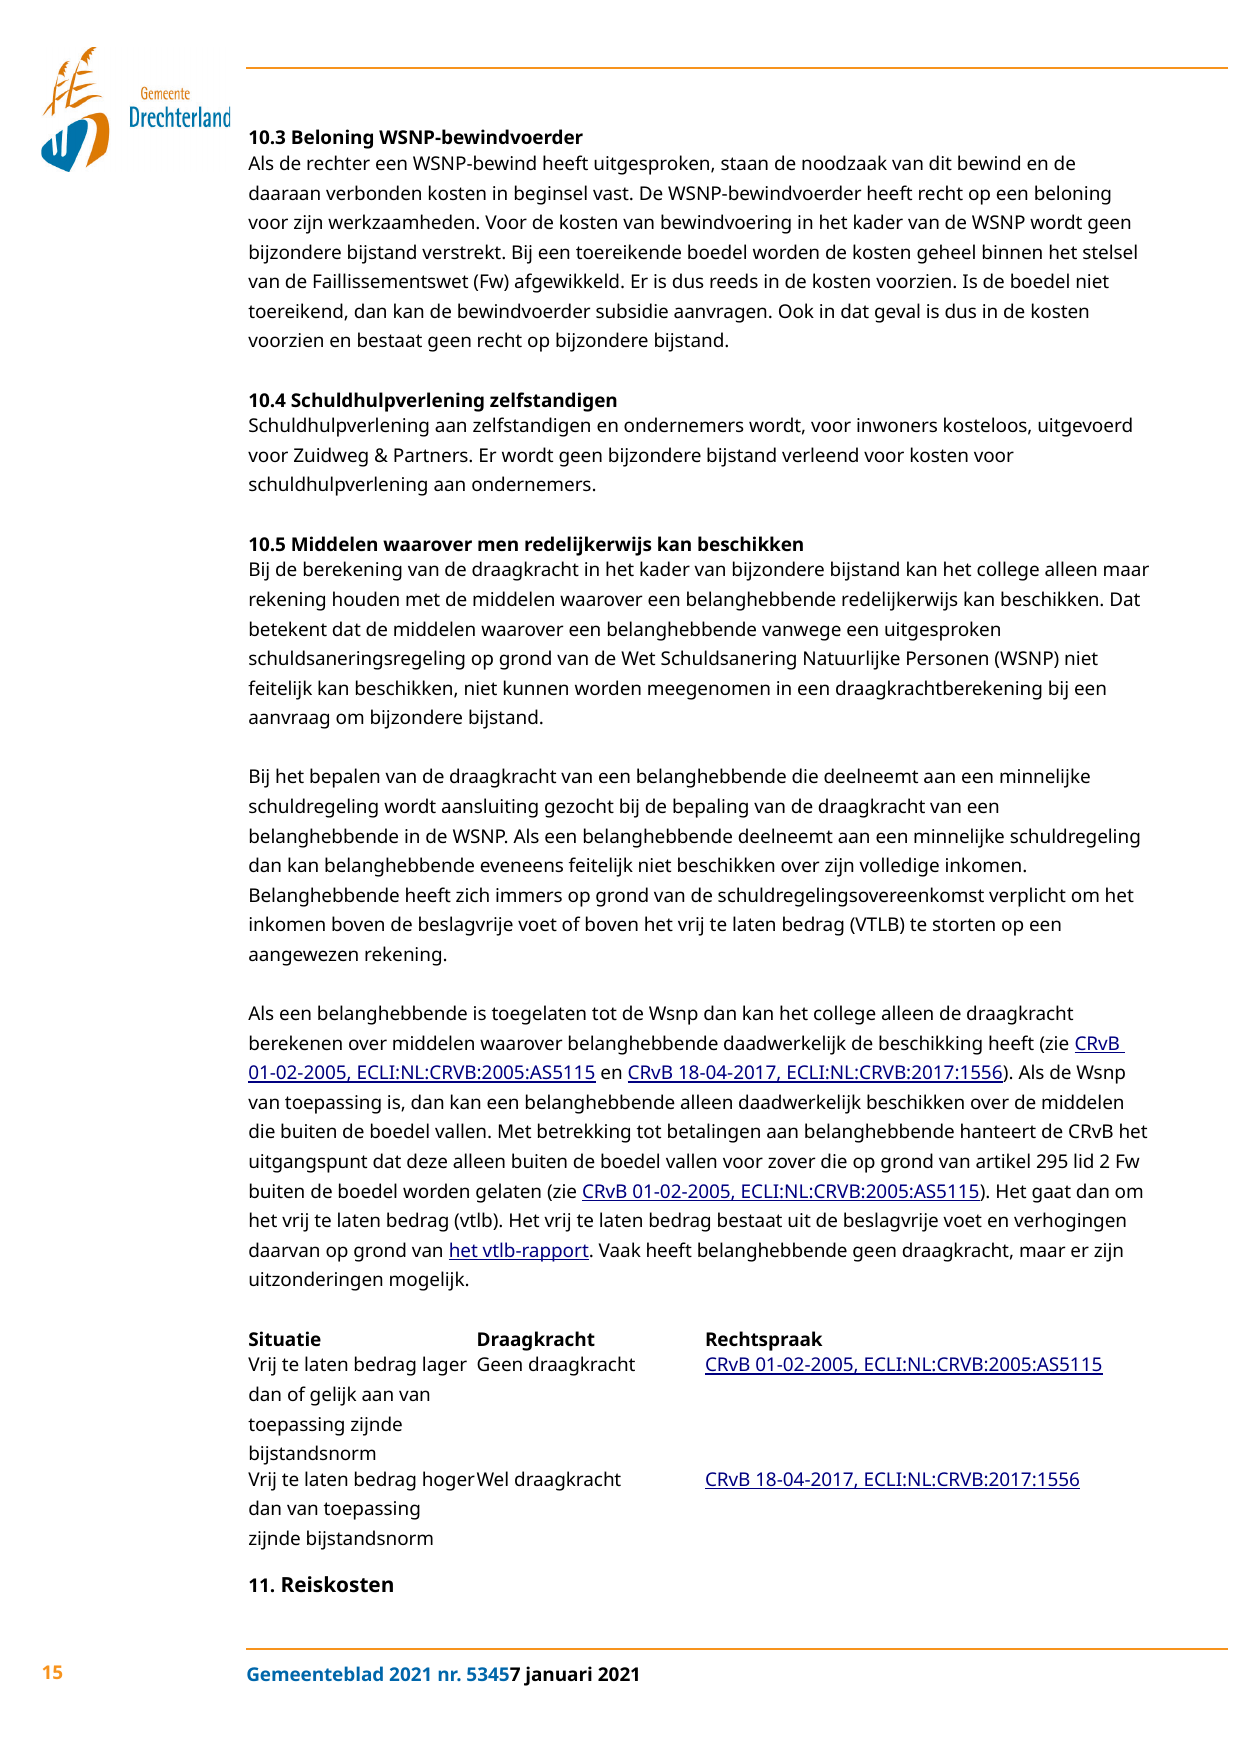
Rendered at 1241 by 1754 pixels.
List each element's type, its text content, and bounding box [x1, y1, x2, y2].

text 11. Reiskosten [248, 1570, 1152, 1599]
text 10.3 Beloning WSNP-bewindvoerder [248, 124, 1152, 150]
text Schuldhulpverlening aan zelfstandigen en ondernemers wordt, voor inwoners kosteloos, uitgevoerd voor Zuidweg & Partners. Er wordt geen bijzondere bijstand verleend voor kosten voor schuldhulpverlening aan ondernemers. [248, 412, 1152, 497]
text Als de rechter een WSNP-bewind heeft uitgesproken, staan de noodzaak van dit bewind en de daaraan verbonden kosten in beginsel vast. De WSNP-bewindvoerder heeft recht op een beloning voor zijn werkzaamheden. Voor de kosten van bewindvoering in het kader van de WSNP wordt geen bijzondere bijstand verstrekt. Bij een toereikende boedel worden de kosten geheel binnen het stelsel van de Faillissementswet (Fw) afgewikkeld. Er is dus reeds in de kosten voorzien. Is de boedel niet toereikend, dan kan de bewindvoerder subsidie aanvragen. Ook in dat geval is dus in de kosten voorzien en bestaat geen recht op bijzondere bijstand. [248, 150, 1152, 353]
table_header Rechtspraak [705, 1326, 1152, 1352]
table_cell Wel draagkracht [476, 1466, 705, 1551]
table_cell Vrij te laten bedrag lager dan of gelijk aan van toepassing zijnde bijstandsnorm [248, 1352, 476, 1466]
table_cell Vrij te laten bedrag hoger dan van toepassing zijnde bijstandsnorm [248, 1466, 476, 1551]
table_cell Geen draagkracht [476, 1352, 705, 1466]
text Als een belanghebbende is toegelaten tot de Wsnp dan kan het college alleen de draagkracht berekenen over middelen waarover belanghebbende daadwerkelijk de beschikking heeft (zie CRvB 01-02-2005, ECLI:NL:CRVB:2005:AS5115 en CRvB 18-04-2017, ECLI:NL:CRVB:2017:1556). Als de Wsnp van toepassing is, dan kan een belanghebbende alleen daadwerkelijk beschikken over de middelen die buiten de boedel vallen. Met betrekking tot betalingen aan belanghebbende hanteert de CRvB het uitgangspunt dat deze alleen buiten de boedel vallen voor zover die op grond van artikel 295 lid 2 Fw buiten de boedel worden gelaten (zie CRvB 01-02-2005, ECLI:NL:CRVB:2005:AS5115). Het gaat dan om het vrij te laten bedrag (vtlb). Het vrij te laten bedrag bestaat uit de beslagvrije voet en verhogingen daarvan op grond van het vtlb-rapport. Vaak heeft belanghebbende geen draagkracht, maar er zijn uitzonderingen mogelijk. [248, 1000, 1152, 1292]
picture [226, 115, 231, 124]
picture [41, 47, 231, 172]
table_header Situatie [248, 1326, 476, 1352]
text 10.4 Schuldhulpverlening zelfstandigen [248, 387, 1152, 412]
table_header Draagkracht [476, 1326, 705, 1352]
text Bij het bepalen van de draagkracht van een belanghebbende die deelneemt aan een minnelijke schuldregeling wordt aansluiting gezocht bij de bepaling van de draagkracht van een belanghebbende in de WSNP. Als een belanghebbende deelneemt aan een minnelijke schuldregeling dan kan belanghebbende eveneens feitelijk niet beschikken over zijn volledige inkomen. Belanghebbende heeft zich immers op grond van de schuldregelingsovereenkomst verplicht om het inkomen boven de beslagvrije voet of boven het vrij te laten bedrag (VTLB) te storten op een aangewezen rekening. [248, 764, 1152, 967]
picture [41, 158, 64, 172]
text 10.5 Middelen waarover men redelijkerwijs kan beschikken [248, 531, 1152, 557]
text Bij de berekening van de draagkracht in het kader van bijzondere bijstand kan het college alleen maar rekening houden met de middelen waarover een belanghebbende redelijkerwijs kan beschikken. Dat betekent dat de middelen waarover een belanghebbende vanwege een uitgesproken schuldsaneringsregeling op grond van de Wet Schuldsanering Natuurlijke Personen (WSNP) niet feitelijk kan beschikken, niet kunnen worden meegenomen in een draagkrachtberekening bij een aanvraag om bijzondere bijstand. [248, 557, 1152, 730]
table_cell CRvB 18-04-2017, ECLI:NL:CRVB:2017:1556 [705, 1466, 1152, 1551]
table_cell CRvB 01-02-2005, ECLI:NL:CRVB:2005:AS5115 [705, 1352, 1152, 1466]
